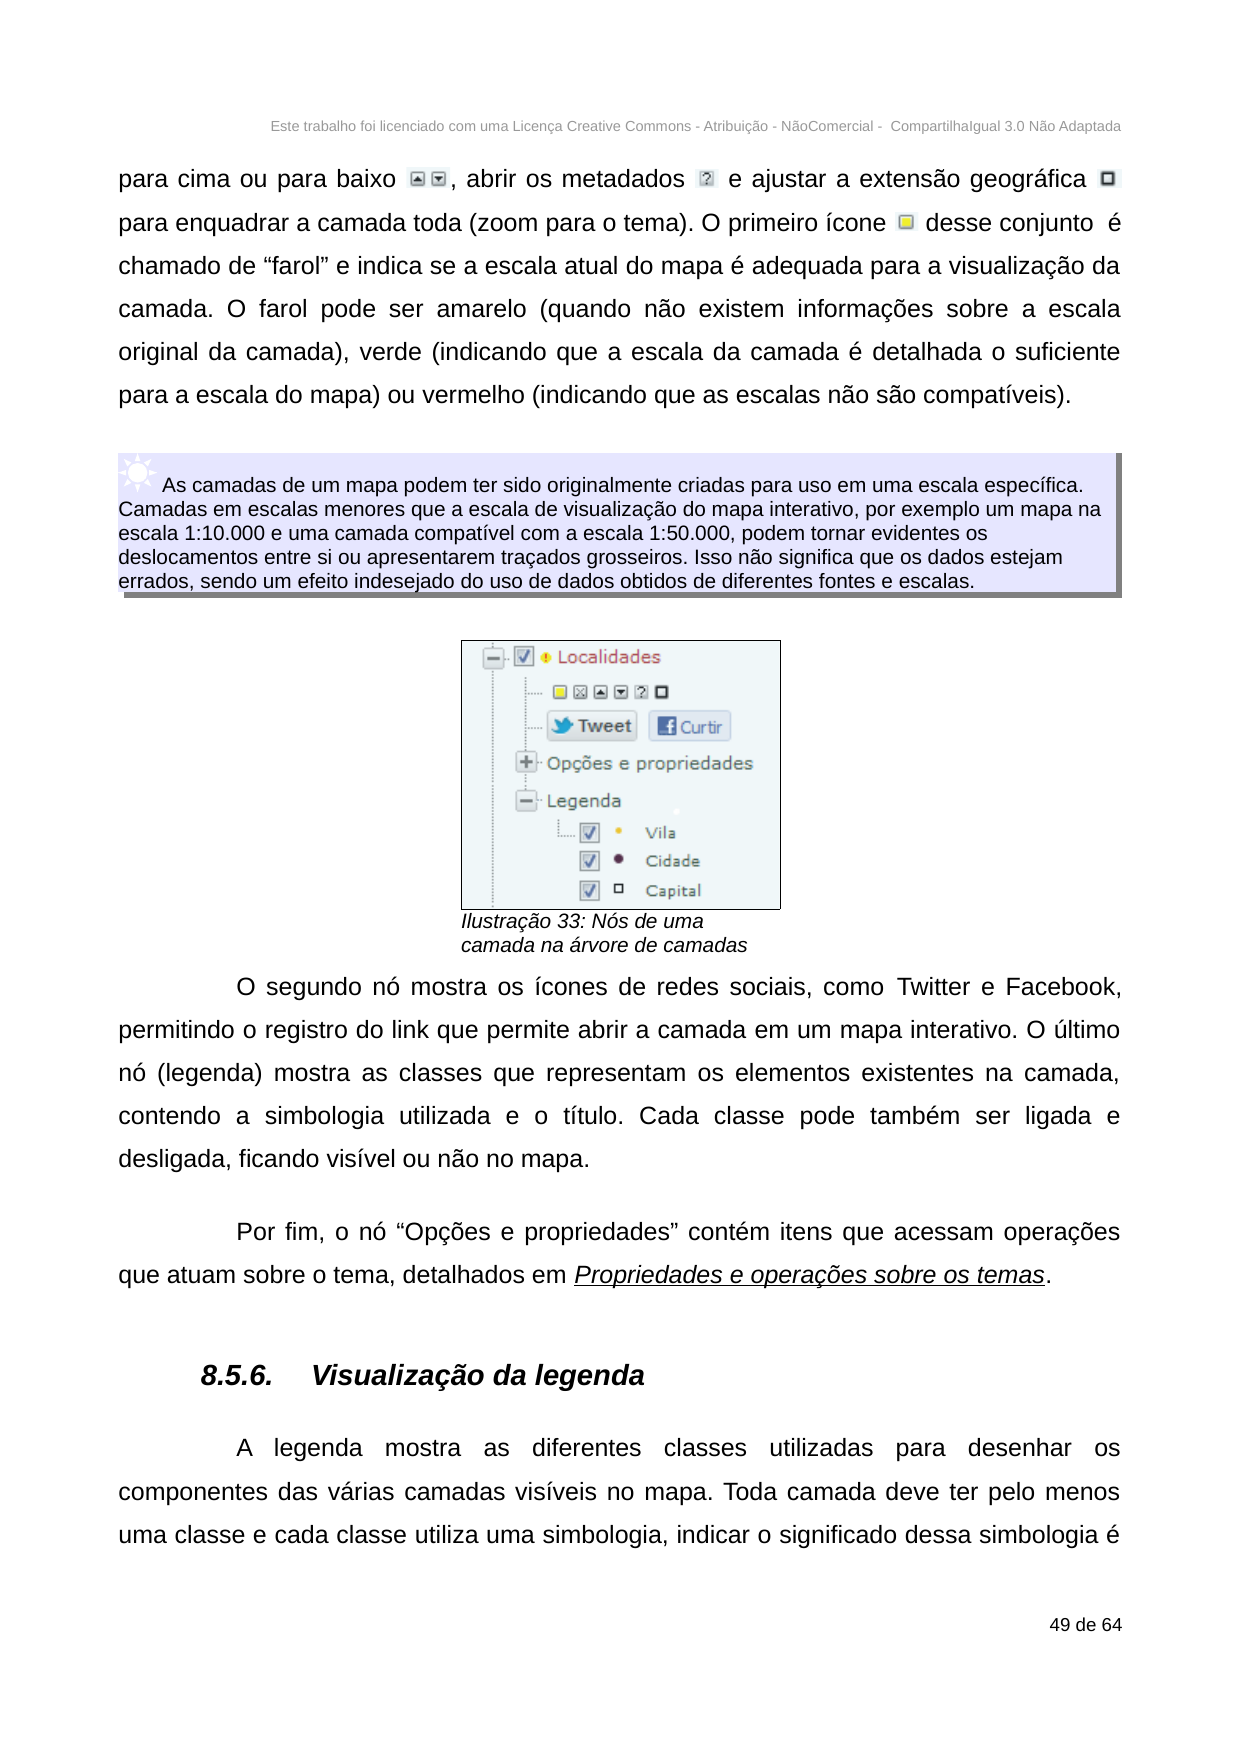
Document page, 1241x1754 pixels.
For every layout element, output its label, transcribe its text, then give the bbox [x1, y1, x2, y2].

picture [406, 167, 451, 188]
picture [134, 484, 141, 493]
subtitle Visualização da legenda [163, 1358, 1122, 1392]
picture [118, 453, 152, 487]
text A legenda mostra as diferentes classes utilizadas para desenhar os componentes das várias camadas visíveis no mapa. Toda camada deve ter pelo menos uma classe e cada classe utiliza uma simbologia, indicar o significado dessa simbologia é [118, 1433, 1122, 1548]
text O segundo nó mostra os ícones de redes sociais, como Twitter e Facebook, permitindo o registro do link que permite abrir a camada em um mapa interativo. O último nó (legenda) mostra as classes que representam os elementos existentes na camada, contendo a simbologia utilizada e o título. Cada classe pode também ser ligada e desligada, ficando visível ou não no mapa. [118, 628, 1122, 1173]
picture [695, 169, 719, 188]
picture [123, 458, 132, 467]
text para cima ou para baixo , abrir os metadados e ajustar a extensão geográfica para enquadrar a camada toda (zoom para o tema). O primeiro ícone desse conjunto é chamado de “farol” e indica se a escala atual do mapa é adequada para a visualização da camada. O farol pode ser amarelo (quando não existem informações sobre a escala original da camada), verde (indicando que a escala da camada é detalhada o suficiente para a escala do mapa) ou vermelho (indicando que as escalas não são compatíveis). [118, 164, 1122, 409]
text Ilustração 33: Nós de uma camada na árvore de camadas [461, 910, 779, 957]
text As camadas de um mapa podem ter sido originalmente criadas para uso em uma escala específica. Camadas em escalas menores que a escala de visualização do mapa interativo, por exemplo um mapa na escala 1:10.000 e uma camada compatível com a escala 1:50.000, podem tornar evidentes os deslocamentos entre si ou apresentarem traçados grosseiros. Isso não significa que os dados estejam errados, sendo um efeito indesejado do uso de dados obtidos de diferentes fontes e escalas. [118, 453, 1116, 592]
picture [895, 212, 919, 231]
picture [149, 469, 158, 476]
picture [1097, 169, 1122, 188]
text Por fim, o nó “Opções e propriedades” contém itens que acessam operações que atuam sobre o tema, detalhados em Propriedades e operações sobre os temas. [118, 1217, 1122, 1289]
picture [462, 641, 780, 909]
